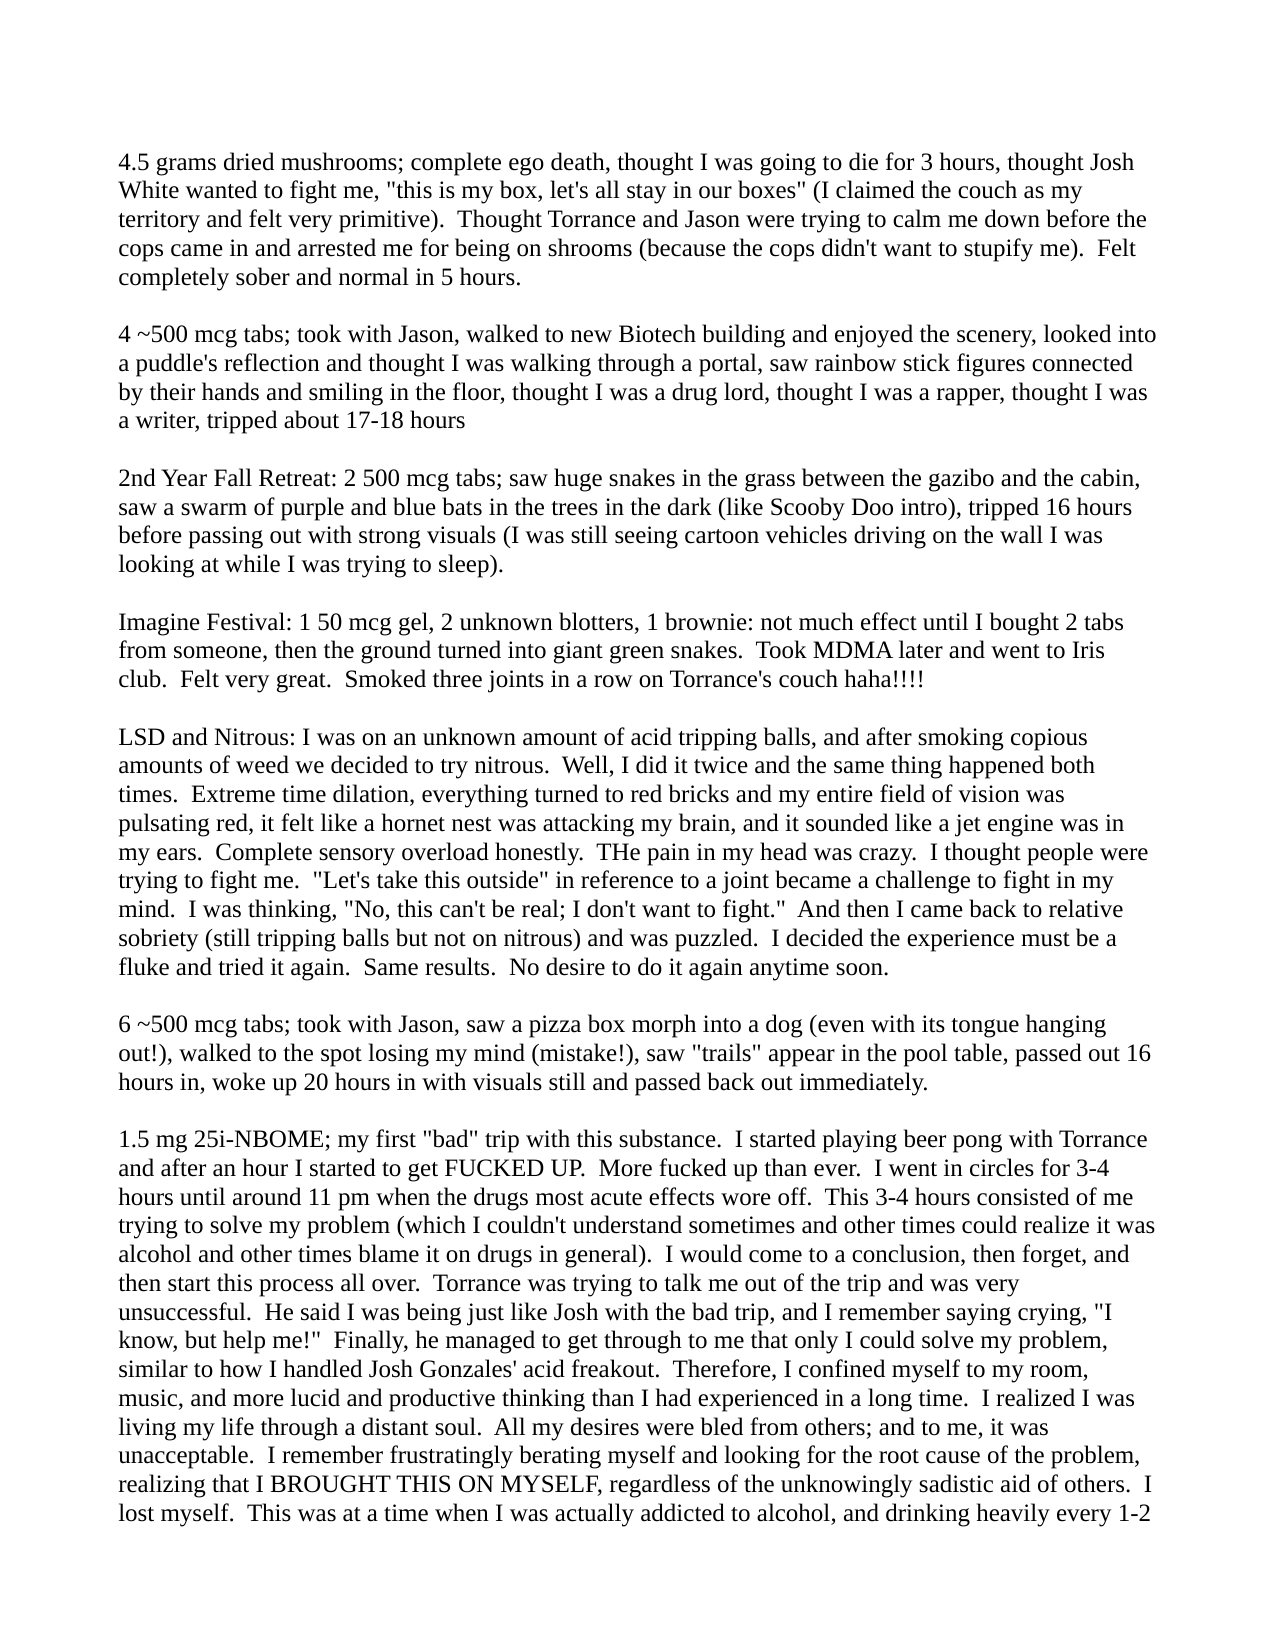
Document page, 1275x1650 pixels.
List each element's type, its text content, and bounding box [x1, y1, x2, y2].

text LSD and Nitrous: I was on an unknown amount of acid tripping balls, and after smoking copious amounts of weed we decided to try nitrous. Well, I did it twice and the same thing happened both times. Extreme time dilation, everything turned to red bricks and my entire field of vision was pulsating red, it felt like a hornet nest was attacking my brain, and it sounded like a jet engine was in my ears. Complete sensory overload honestly. THe pain in my head was crazy. I thought people were trying to fight me. "Let's take this outside" in reference to a joint became a challenge to fight in my mind. I was thinking, "No, this can't be real; I don't want to fight." And then I came back to relative sobriety (still tripping balls but not on nitrous) and was puzzled. I decided the experience must be a fluke and tried it again. Same results. No desire to do it again anytime soon. [118, 722, 1157, 981]
text 2nd Year Fall Retreat: 2 500 mcg tabs; saw huge snakes in the grass between the gazibo and the cabin, saw a swarm of purple and blue bats in the trees in the dark (like Scooby Doo intro), tripped 16 hours before passing out with strong visuals (I was still seeing cartoon vehicles driving on the wall I was looking at while I was trying to sleep). [118, 463, 1157, 578]
text 4 ~500 mcg tabs; took with Jason, walked to new Biotech building and enjoyed the scenery, looked into a puddle's reflection and thought I was walking through a portal, saw rainbow stick figures connected by their hands and smiling in the floor, thought I was a drug lord, thought I was a rapper, thought I was a writer, tripped about 17-18 hours [118, 319, 1157, 434]
text 4.5 grams dried mushrooms; complete ego death, thought I was going to die for 3 hours, thought Josh White wanted to fight me, "this is my box, let's all stay in our boxes" (I claimed the couch as my territory and felt very primitive). Thought Torrance and Jason were trying to calm me down before the cops came in and arrested me for being on shrooms (because the cops didn't want to stupify me). Felt completely sober and normal in 5 hours. [118, 147, 1157, 291]
text 1.5 mg 25i-NBOME; my first "bad" trip with this substance. I started playing beer pong with Torrance and after an hour I started to get FUCKED UP. More fucked up than ever. I went in circles for 3-4 hours until around 11 pm when the drugs most acute effects wore off. This 3-4 hours consisted of me trying to solve my problem (which I couldn't understand sometimes and other times could realize it was alcohol and other times blame it on drugs in general). I would come to a conclusion, then forget, and then start this process all over. Torrance was trying to talk me out of the trip and was very unsuccessful. He said I was being just like Josh with the bad trip, and I remember saying crying, "I know, but help me!" Finally, he managed to get through to me that only I could solve my problem, similar to how I handled Josh Gonzales' acid freakout. Therefore, I confined myself to my room, music, and more lucid and productive thinking than I had experienced in a long time. I realized I was living my life through a distant soul. All my desires were bled from others; and to me, it was unacceptable. I remember frustratingly berating myself and looking for the root cause of the problem, realizing that I BROUGHT THIS ON MYSELF, regardless of the unknowingly sadistic aid of others. I lost myself. This was at a time when I was actually addicted to alcohol, and drinking heavily every 1-2 [118, 1124, 1157, 1527]
text 6 ~500 mcg tabs; took with Jason, saw a pizza box morph into a dog (even with its tongue hanging out!), walked to the spot losing my mind (mistake!), saw "trails" appear in the pool table, passed out 16 hours in, woke up 20 hours in with visuals still and passed back out immediately. [118, 1009, 1157, 1096]
text Imagine Festival: 1 50 mcg gel, 2 unknown blotters, 1 brownie: not much effect until I bought 2 tabs from someone, then the ground turned into giant green snakes. Took MDMA later and went to Iris club. Felt very great. Smoked three joints in a row on Torrance's couch haha!!!! [118, 607, 1157, 693]
